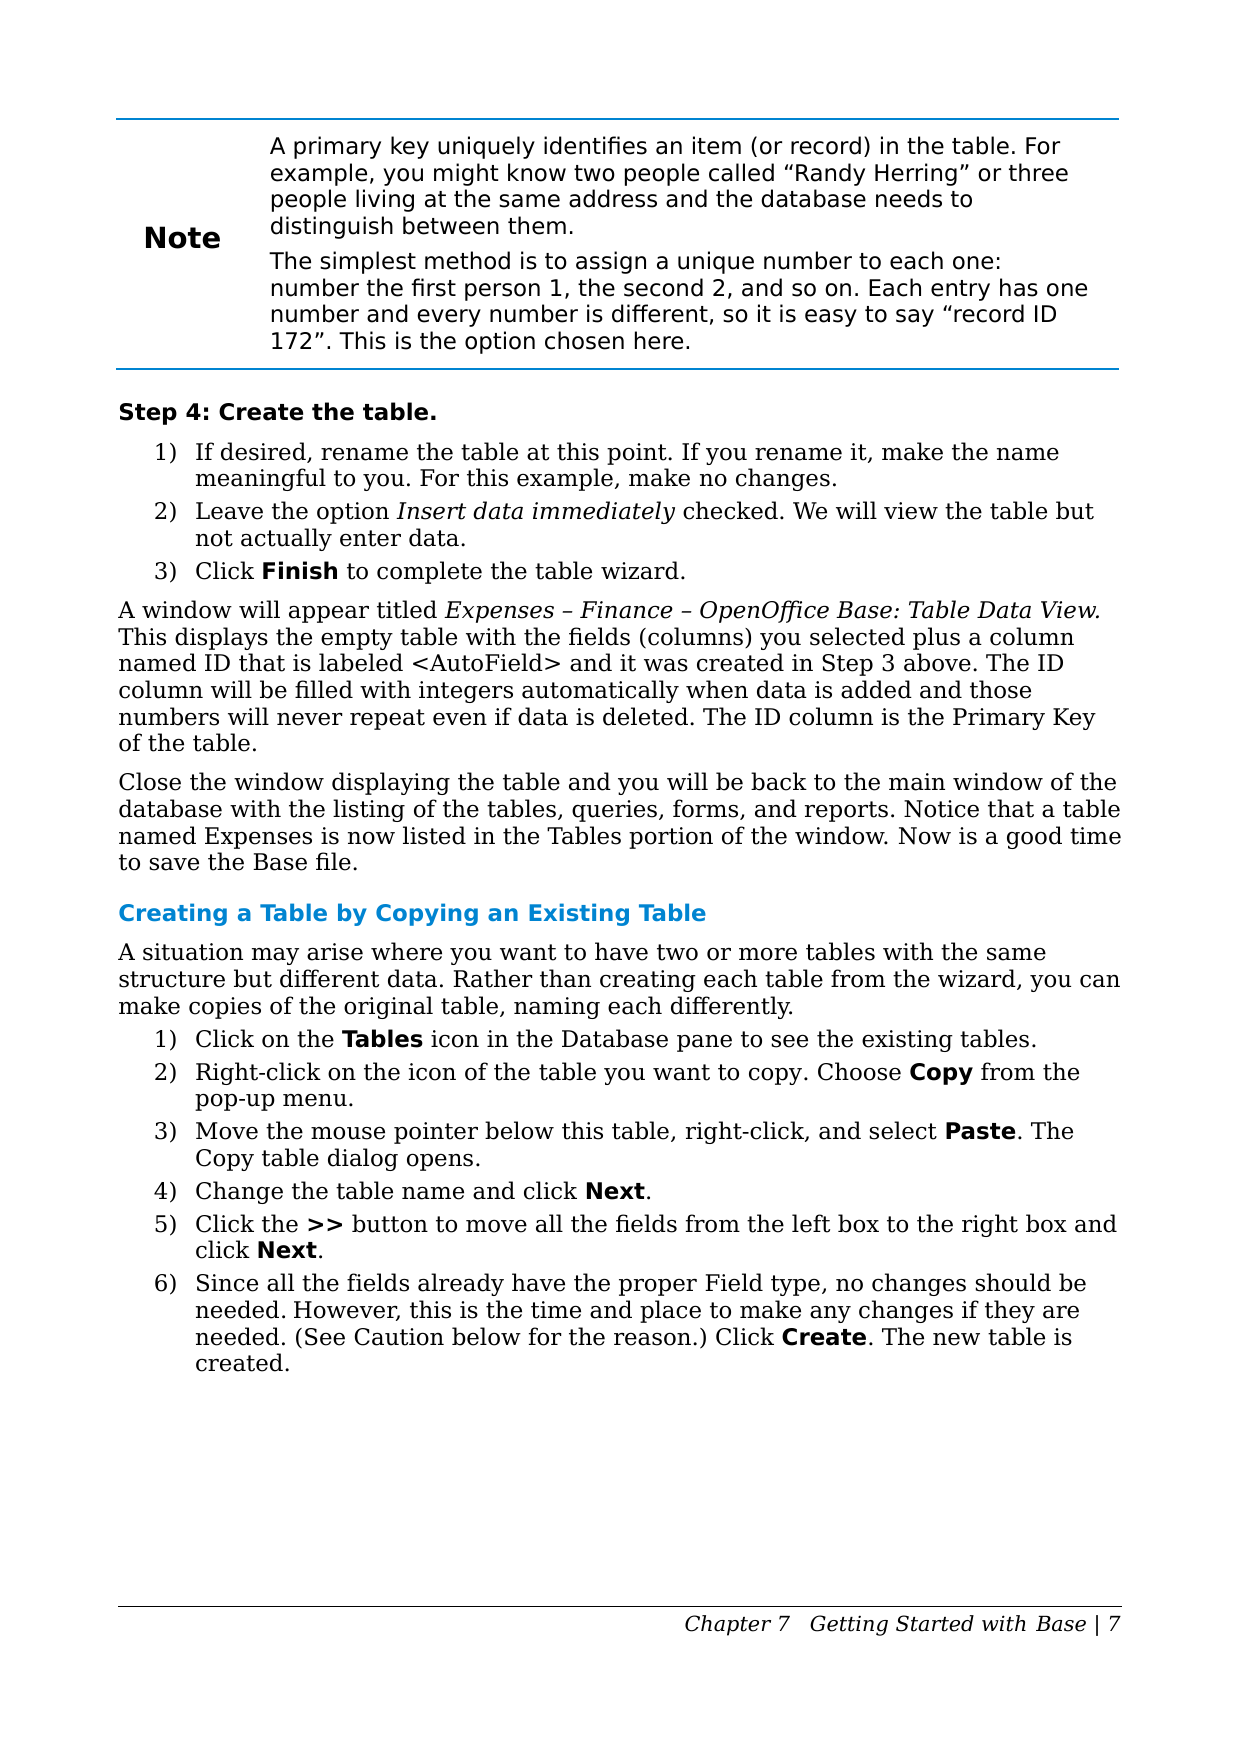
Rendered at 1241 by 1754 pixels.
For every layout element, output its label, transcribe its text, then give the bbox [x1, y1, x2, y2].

list Leave the option Insert data immediately checked. We will view the table but not actually enter data. [177, 498, 1122, 552]
list Click on the Tables icon in the Database pane to see the existing tables. [177, 1026, 1122, 1053]
text Close the window displaying the table and you will be back to the main window of the database with the listing of the tables, queries, forms, and reports. Notice that a table named Expenses is now listed in the Tables portion of the window. Now is a good time to save the Base file. [118, 769, 1122, 876]
text A window will appear titled Expenses – Finance – OpenOffice Base: Table Data View. This displays the empty table with the fields (columns) you selected plus a column named ID that is labeled <AutoField> and it was created in Step 3 above. The ID column will be filled with integers automatically when data is added and those numbers will never repeat even if data is deleted. The ID column is the Primary Key of the table. [118, 597, 1122, 757]
list Click the >> button to move all the fields from the left box to the right box and click Next. [177, 1211, 1122, 1264]
table_header Note [116, 120, 248, 368]
list Change the table name and click Next. [177, 1178, 1122, 1205]
list Right-click on the icon of the table you want to copy. Choose Copy from the pop-up menu. [177, 1059, 1122, 1112]
list Move the mouse pointer below this table, right-click, and select Paste. The Copy table dialog opens. [177, 1118, 1122, 1172]
text Step 4: Create the table. [118, 399, 1122, 426]
list Click Finish to complete the table wizard. [177, 558, 1122, 584]
table_header A primary key uniquely identifies an item (or record) in the table. For example, you might know two people called “Randy Herring” or three people living at the same address and the database needs to distinguish between them. The simplest method is to assign a unique number to each one: number the first person 1, the second 2, and so on. Each entry has one number and every number is different, so it is easy to say “record ID 172”. This is the option chosen here. [248, 120, 1119, 368]
list A situation may arise where you want to have two or more tables with the same structure but different data. Rather than creating each table from the wizard, you can make copies of the original table, naming each differently. [118, 939, 1122, 1019]
list If desired, rename the table at this point. If you rename it, make the name meaningful to you. For this example, make no changes. [177, 439, 1122, 492]
list Since all the fields already have the proper Field type, no changes should be needed. However, this is the time and place to make any changes if they are needed. (See Caution below for the reason.) Click Create. The new table is created. [177, 1271, 1122, 1377]
subtitle Creating a Table by Copying an Existing Table [118, 900, 1122, 927]
